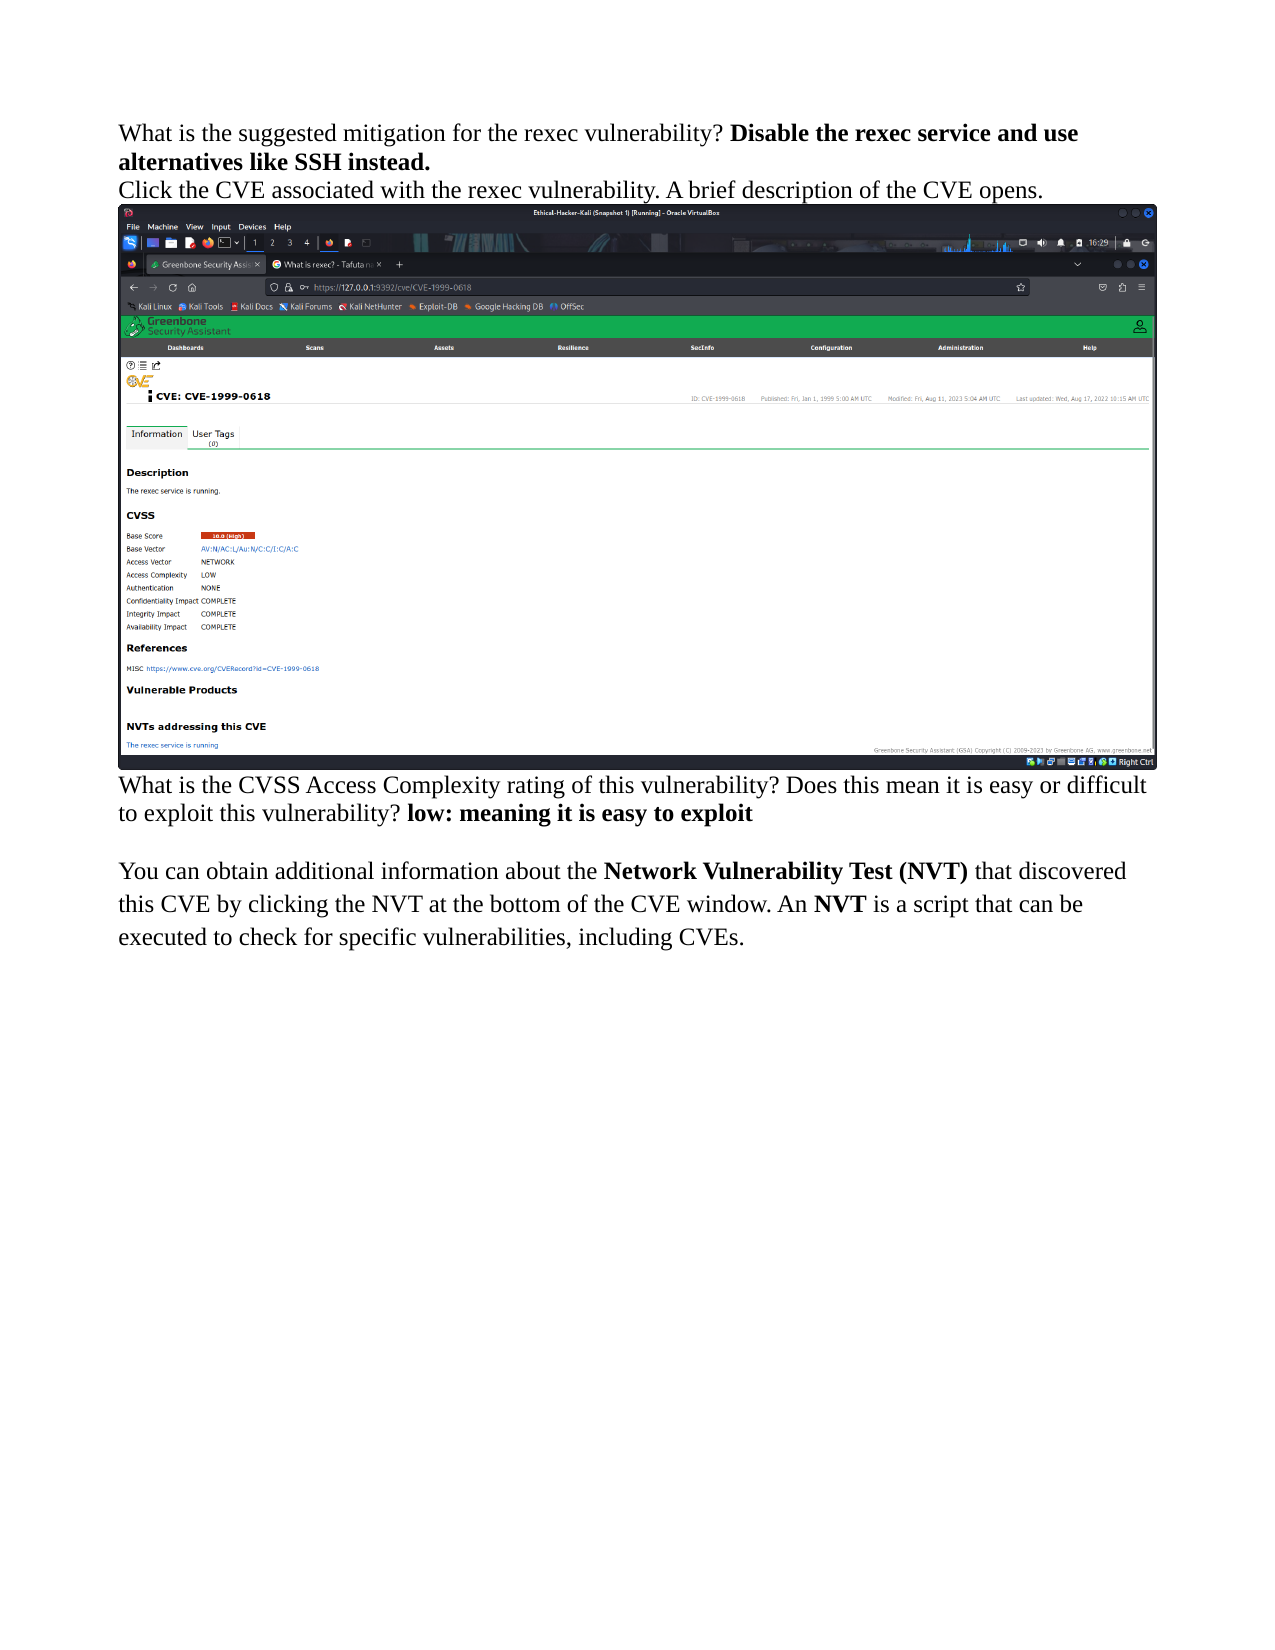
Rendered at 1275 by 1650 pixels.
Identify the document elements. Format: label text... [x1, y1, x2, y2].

text You can obtain additional information about the Network Vulnerability Test (NVT) that discovered this CVE by clicking the NVT at the bottom of the CVE window. An NVT is a script that can be executed to check for specific vulnerabilities, including CVEs. [118, 856, 1157, 951]
picture [118, 204, 1157, 770]
text Click the CVE associated with the rexec vulnerability. A brief description of the CVE opens. [118, 176, 1157, 204]
text What is the CVSS Access Complexity rating of this vulnerability? Does this mean it is easy or difficult to exploit this vulnerability? low: meaning it is easy to exploit [118, 770, 1157, 827]
text What is the suggested mitigation for the rexec vulnerability? Disable the rexec service and use alternatives like SSH instead. [118, 118, 1157, 176]
